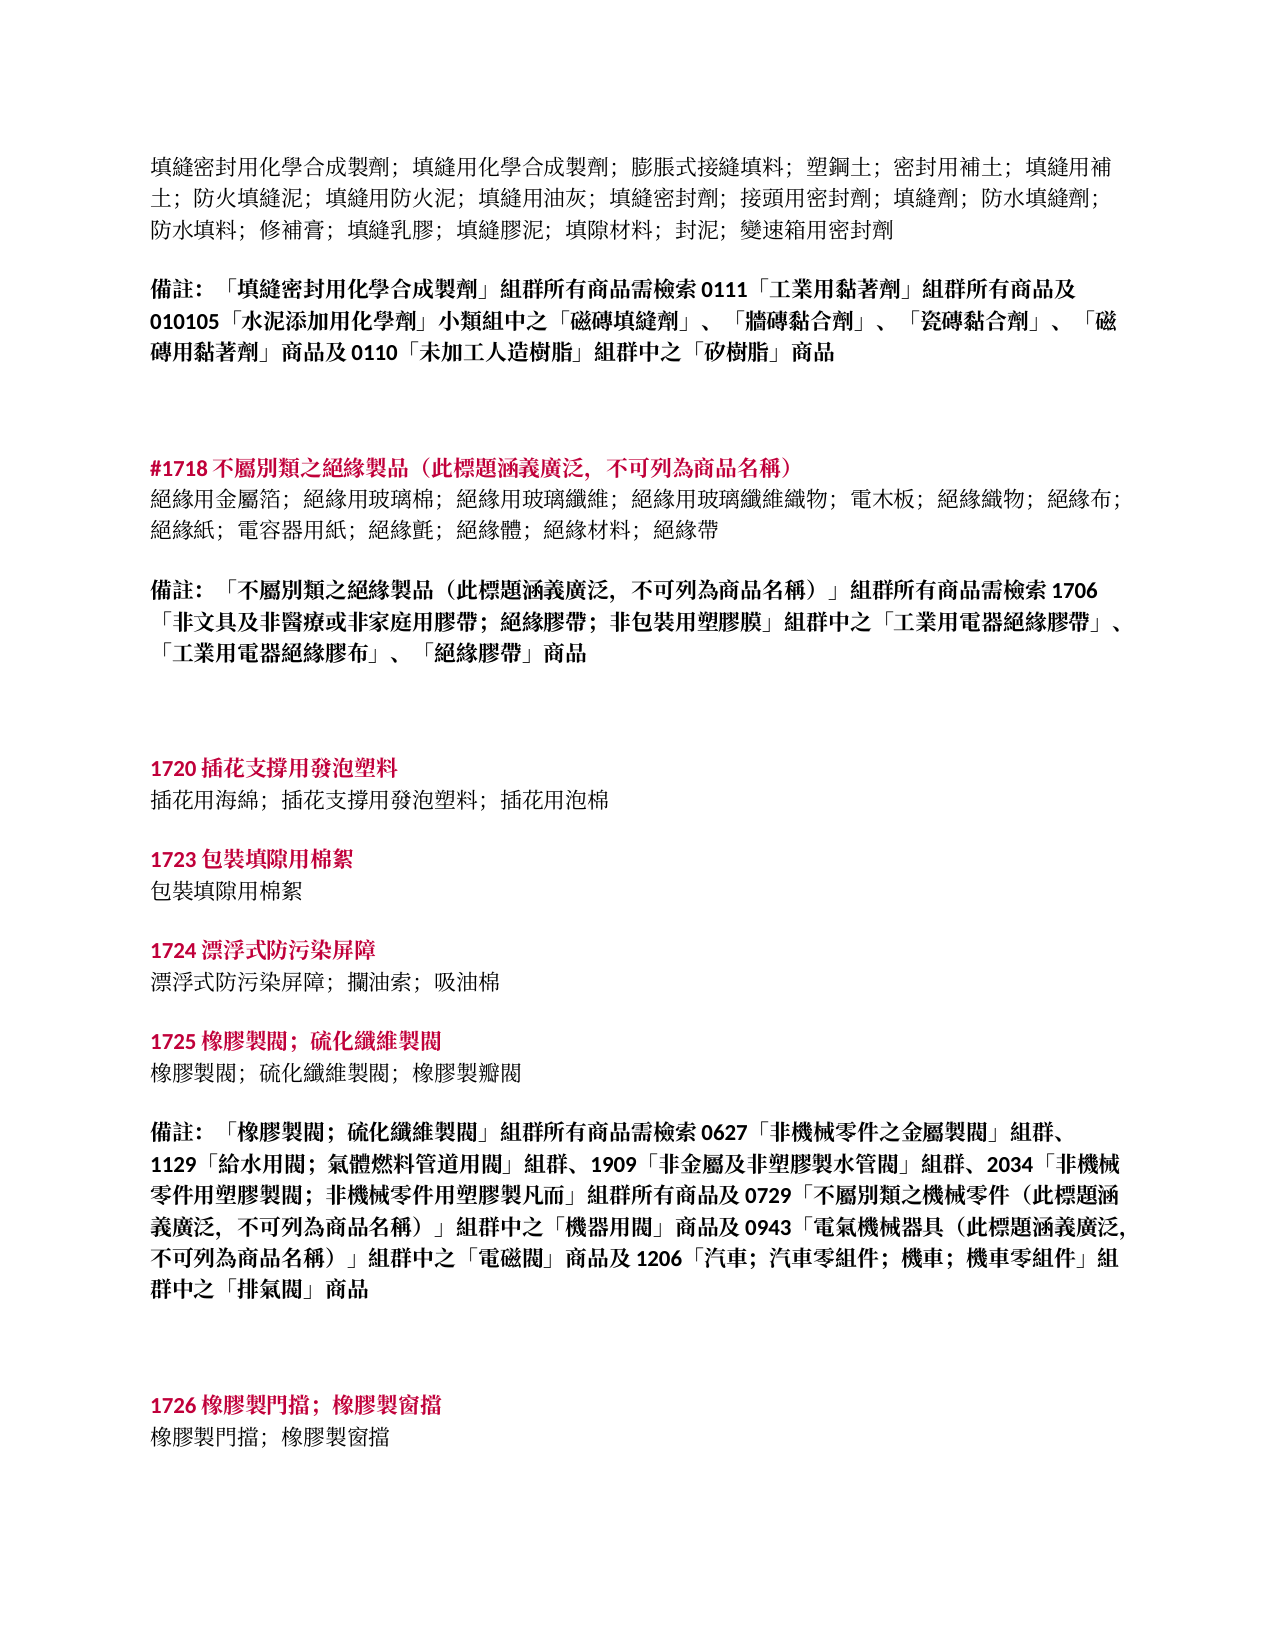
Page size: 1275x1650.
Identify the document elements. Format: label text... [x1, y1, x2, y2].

text 絕緣用金屬箔；絕緣用玻璃棉；絕緣用玻璃纖維；絕緣用玻璃纖維織物；電木板；絕緣織物；絕緣布；絕緣紙；電容器用紙；絕緣氈；絕緣體；絕緣材料；絕緣帶 [150, 482, 1125, 545]
text 1723包裝填隙用棉絮 [150, 814, 1125, 874]
text 備註：「不屬別類之絕緣製品（此標題涵義廣泛，不可列為商品名稱）」組群所有商品需檢索1706「非文具及非醫療或非家庭用膠帶；絕緣膠帶；非包裝用塑膠膜」組群中之「工業用電器絕緣膠帶」、「工業用電器絕緣膠布」、「絕緣膠帶」商品 [150, 545, 1125, 724]
text #1718不屬別類之絕緣製品（此標題涵義廣泛，不可列為商品名稱） [150, 423, 1125, 482]
text 插花用海綿；插花支撐用發泡塑料；插花用泡棉 [150, 783, 1125, 814]
text 1720插花支撐用發泡塑料 [150, 724, 1125, 783]
text 備註：「填縫密封用化學合成製劑」組群所有商品需檢索0111「工業用黏著劑」組群所有商品及010105「水泥添加用化學劑」小類組中之「磁磚填縫劑」、「牆磚黏合劑」、「瓷磚黏合劑」、「磁磚用黏著劑」商品及0110「未加工人造樹脂」組群中之「矽樹脂」商品 [150, 244, 1125, 423]
text 填縫密封用化學合成製劑；填縫用化學合成製劑；膨脹式接縫填料；塑鋼土；密封用補土；填縫用補土；防火填縫泥；填縫用防火泥；填縫用油灰；填縫密封劑；接頭用密封劑；填縫劑；防水填縫劑；防水填料；修補膏；填縫乳膠；填縫膠泥；填隙材料；封泥；變速箱用密封劑 [150, 150, 1125, 244]
text 備註：「橡膠製閥；硫化纖維製閥」組群所有商品需檢索0627「非機械零件之金屬製閥」組群、1129「給水用閥；氣體燃料管道用閥」組群、1909「非金屬及非塑膠製水管閥」組群、2034「非機械零件用塑膠製閥；非機械零件用塑膠製凡而」組群所有商品及0729「不屬別類之機械零件（此標題涵義廣泛，不可列為商品名稱）」組群中之「機器用閥」商品及0943「電氣機械器具（此標題涵義廣泛，不可列為商品名稱）」組群中之「電磁閥」商品及1206「汽車；汽車零組件；機車；機車零組件」組群中之「排氣閥」商品 [150, 1087, 1125, 1360]
text 橡膠製閥；硫化纖維製閥；橡膠製瓣閥 [150, 1056, 1125, 1087]
text 1724漂浮式防污染屏障 [150, 906, 1125, 965]
text 橡膠製門擋；橡膠製窗擋 [150, 1420, 1125, 1451]
text 漂浮式防污染屏障；攔油索；吸油棉 [150, 965, 1125, 996]
text 1725橡膠製閥；硫化纖維製閥 [150, 996, 1125, 1056]
text [150, 1451, 1125, 1479]
text 1726橡膠製門擋；橡膠製窗擋 [150, 1360, 1125, 1420]
text 包裝填隙用棉絮 [150, 874, 1125, 906]
